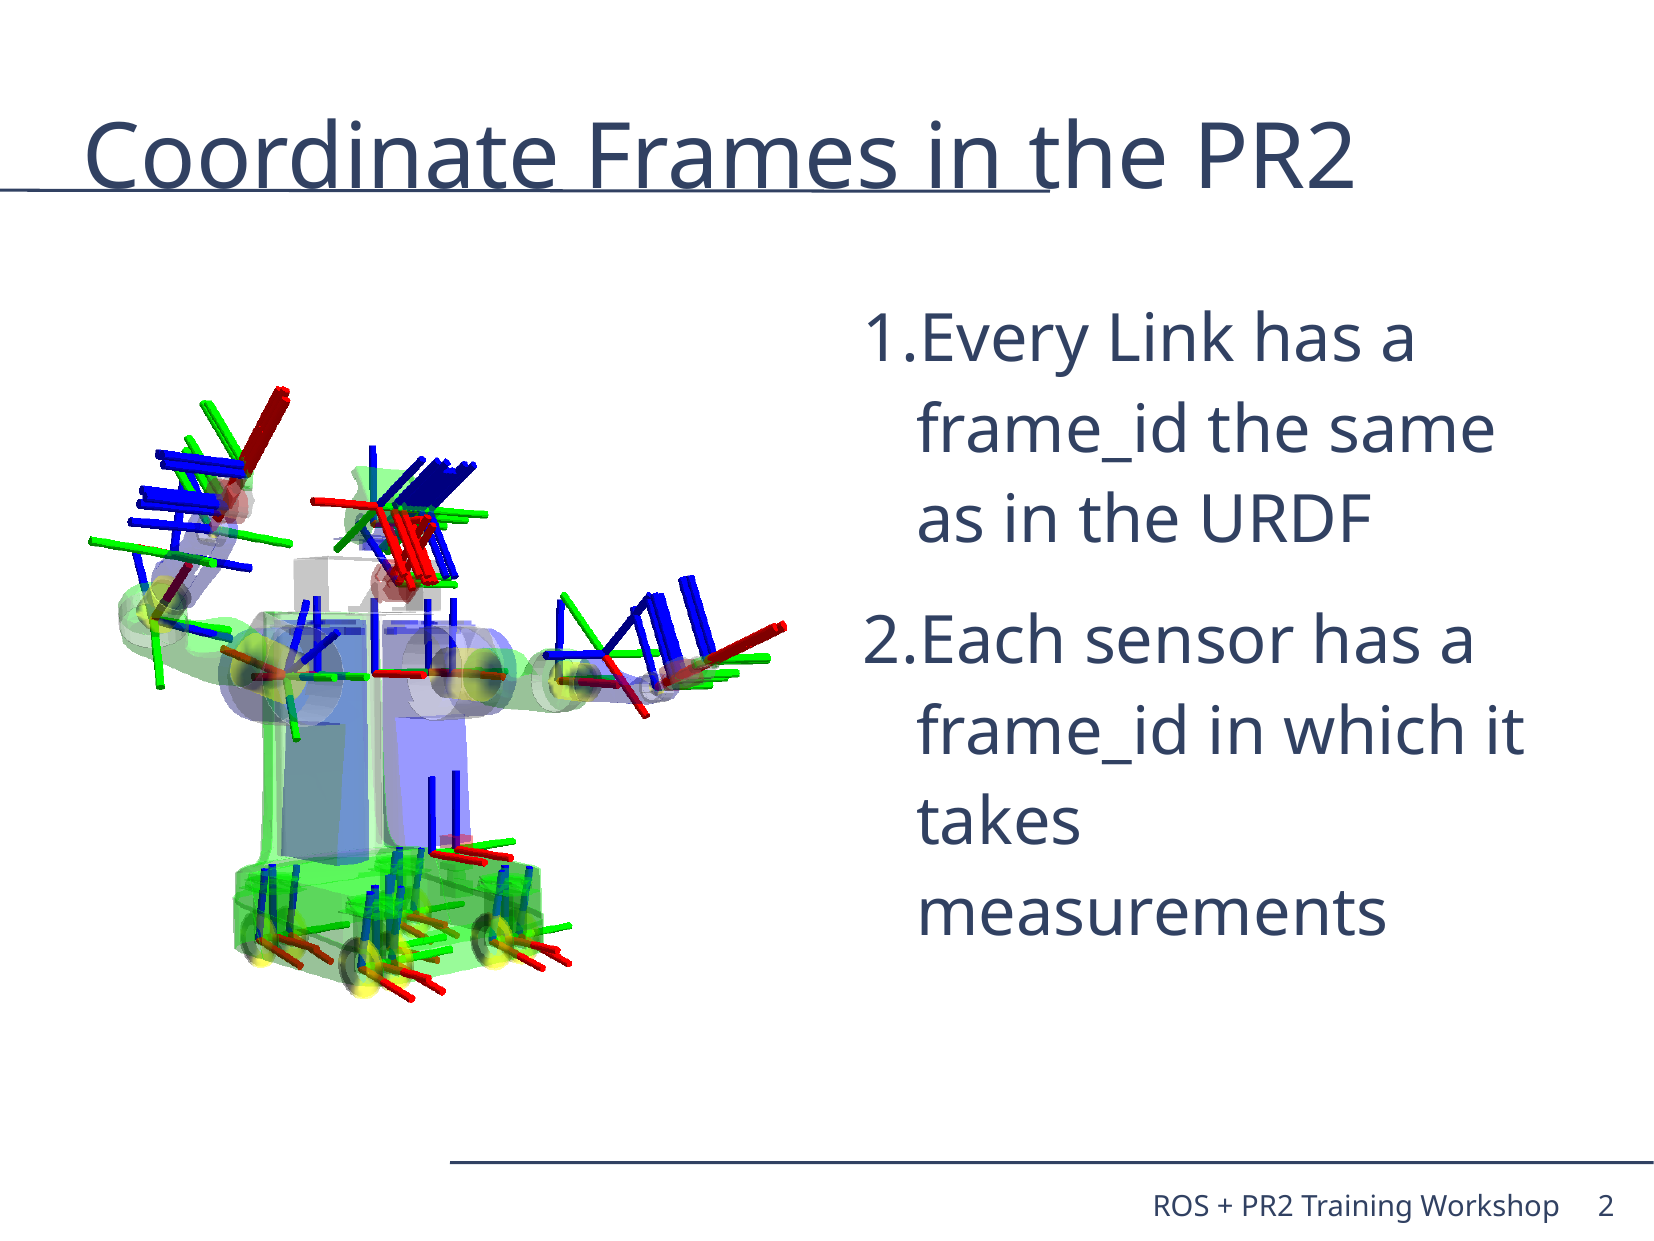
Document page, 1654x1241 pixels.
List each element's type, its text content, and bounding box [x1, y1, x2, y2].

title Coordinate Frames in the PR2 [82, 49, 1571, 257]
picture [82, 384, 809, 1015]
list Every Link has a frame_id the same as in the URDF Each sensor has a frame_id in which it takes measurements [845, 290, 1572, 1109]
